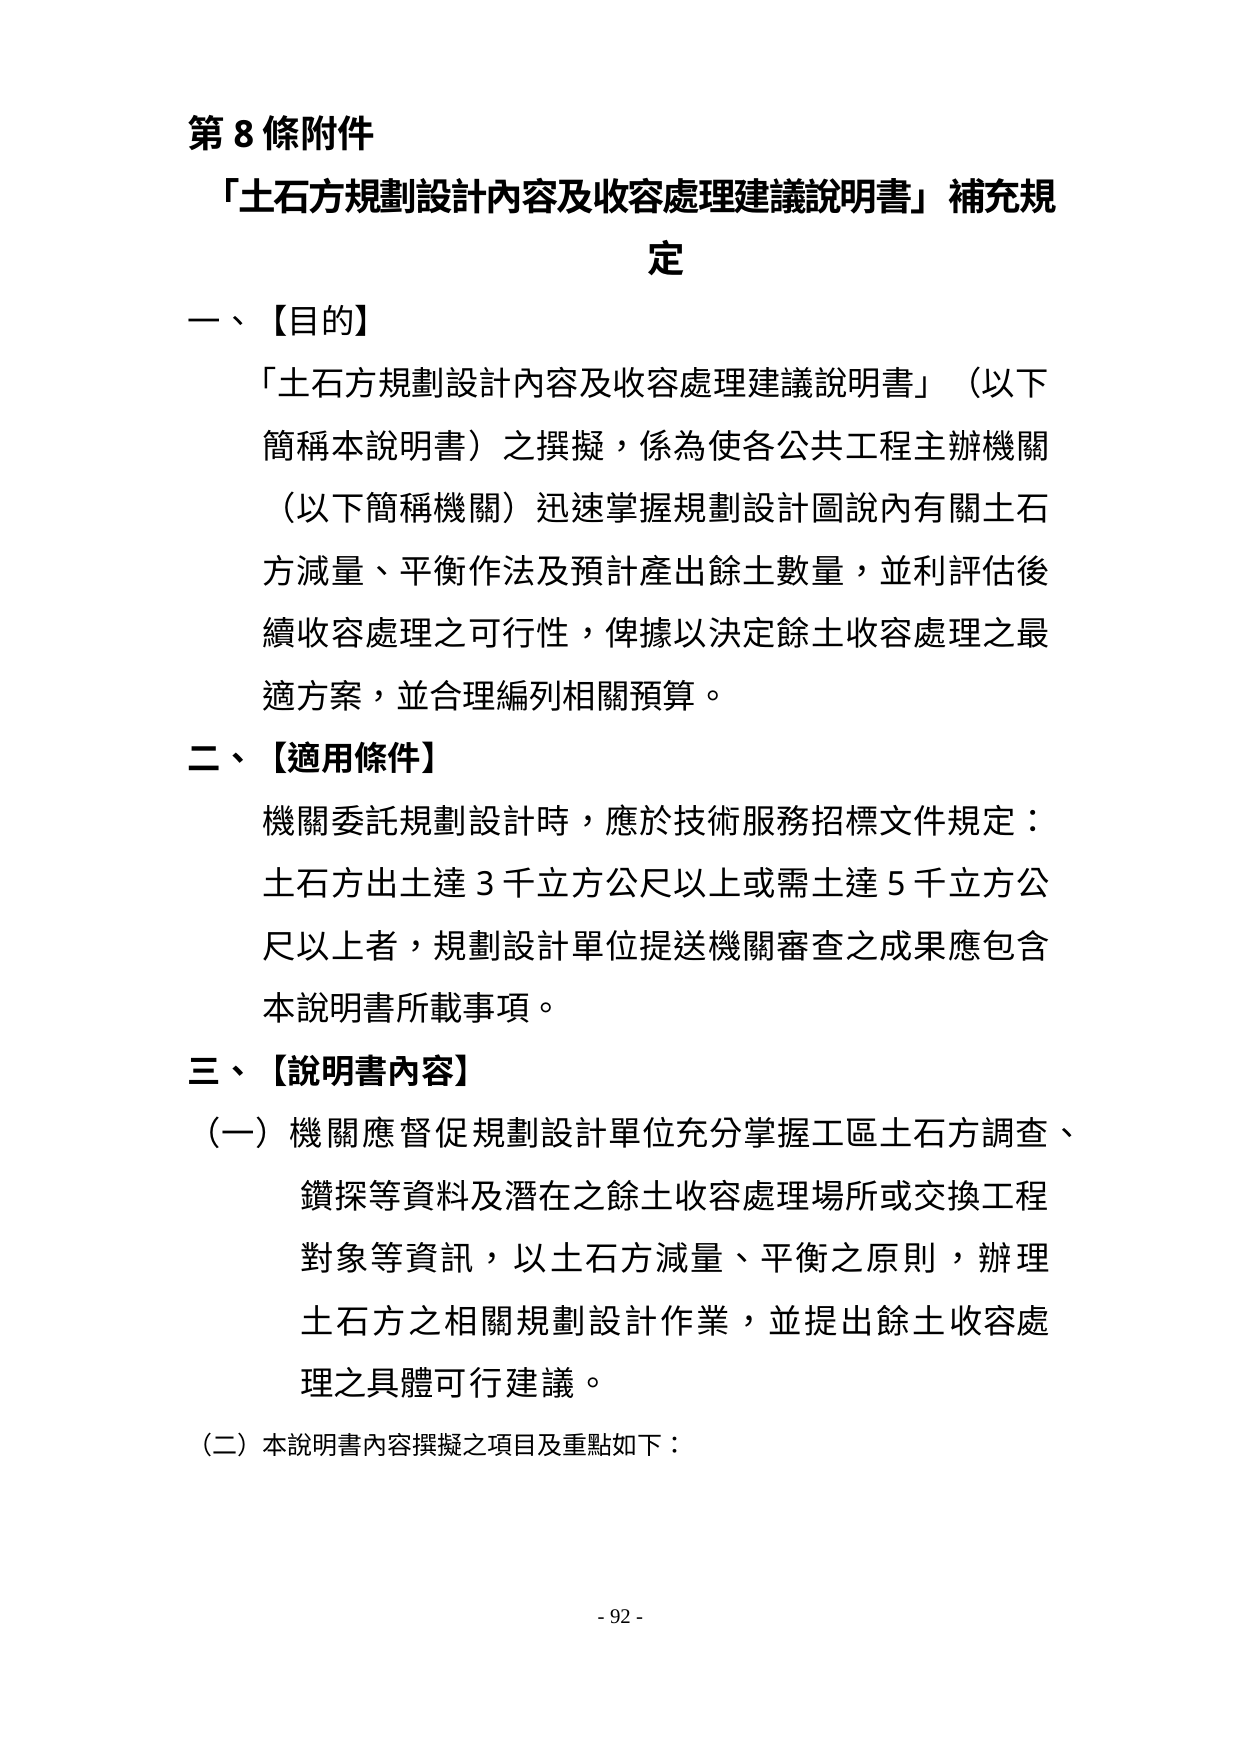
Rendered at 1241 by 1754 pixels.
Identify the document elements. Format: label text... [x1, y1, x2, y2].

text 「土石方規劃設計內容及收容處理建議說明書」補充規定 [187, 152, 1071, 277]
text 「土石方規劃設計內容及收容處理建議說明書」（以下簡稱本說明書）之撰擬，係為使各公共工程主辦機關（以下簡稱機關）迅速掌握規劃設計圖說內有關土石方減量、平衡作法及預計產出餘土數量，並利評估後續收容處理之可行性，俾據以決定餘土收容處理之最適方案，並合理編列相關預算。 [244, 339, 1050, 714]
text 三、【說明書內容】 [187, 1027, 1050, 1089]
text 一、【目的】 [187, 277, 1050, 339]
text 機關委託規劃設計時，應於技術服務招標文件規定：土石方出土達3千立方公尺以上或需土達5千立方公尺以上者，規劃設計單位提送機關審查之成果應包含本說明書所載事項。 [262, 777, 1050, 1027]
text （一）機關應督促規劃設計單位充分掌握工區土石方調查、鑽探等資料及潛在之餘土收容處理場所或交換工程對象等資訊，以土石方減量、平衡之原則，辦理土石方之相關規劃設計作業，並提出餘土收容處理之具體可行建議。 [187, 1089, 1050, 1402]
text 二、【適用條件】 [187, 714, 1050, 777]
text 第8條附件 [187, 89, 1071, 152]
text （二）本說明書內容撰擬之項目及重點如下： [187, 1402, 1053, 1464]
